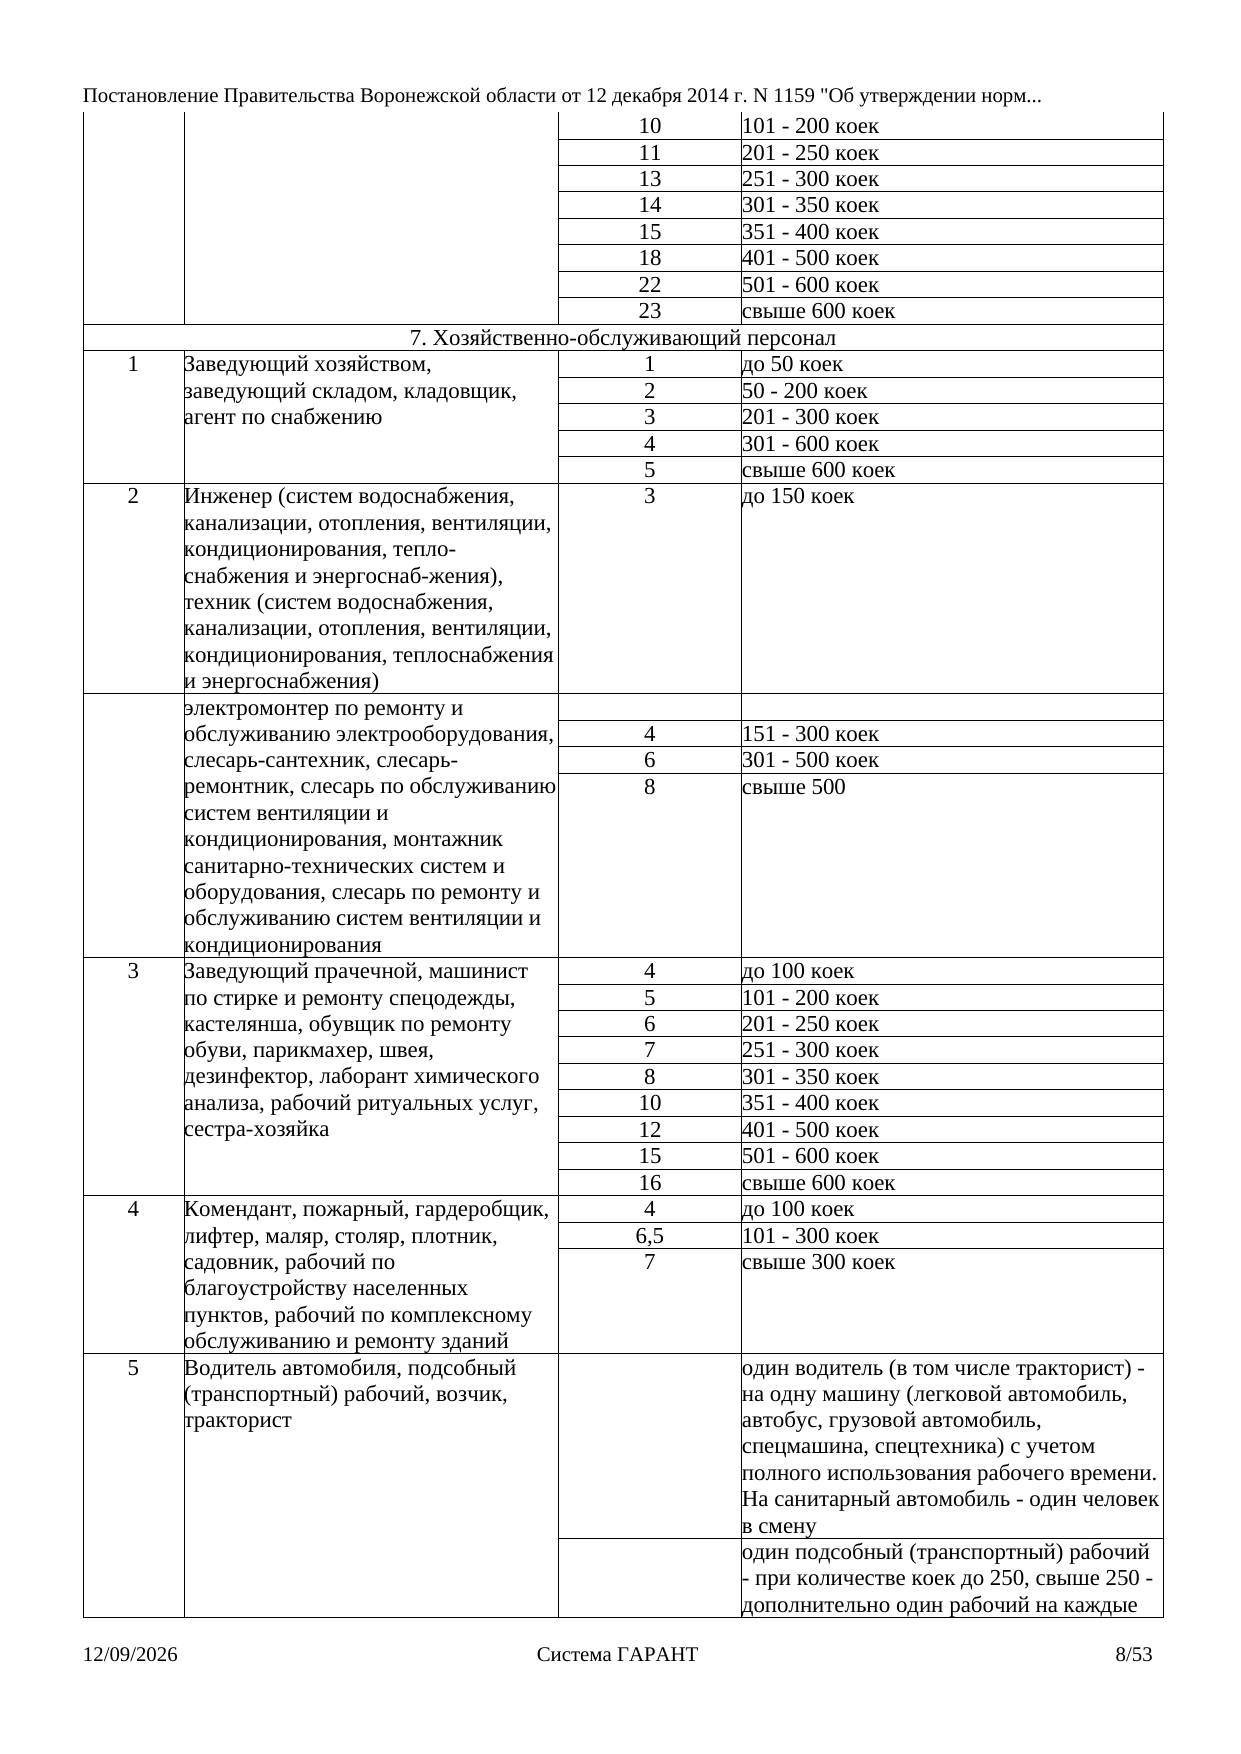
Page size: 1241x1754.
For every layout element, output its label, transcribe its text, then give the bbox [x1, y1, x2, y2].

table_cell 10 [559, 112, 741, 139]
table_cell 14 [559, 192, 741, 218]
table_cell [185, 112, 558, 324]
table_cell свыше 500 [742, 774, 1163, 957]
table_cell 8 [559, 774, 741, 957]
table_cell 151 - 300 коек [742, 721, 1163, 746]
table_cell 301 - 350 коек [742, 1064, 1163, 1089]
table_cell Водитель автомобиля, подсобный (транспортный) рабочий, возчик, тракторист [185, 1354, 558, 1617]
table_cell до 100 коек [742, 958, 1163, 984]
table_cell 301 - 500 коек [742, 747, 1163, 773]
table_cell 2 [559, 378, 741, 403]
table_cell 5 [559, 985, 741, 1010]
table_cell [559, 1354, 741, 1538]
table_cell 401 - 500 коек [742, 245, 1163, 271]
table_cell 18 [559, 245, 741, 271]
table_cell 101 - 300 коек [742, 1223, 1163, 1248]
table_cell 3 [559, 484, 741, 693]
table_cell 501 - 600 коек [742, 272, 1163, 297]
table_cell Комендант, пожарный, гардеробщик, лифтер, маляр, столяр, плотник, садовник, рабочий по благоустройству населенных пунктов, рабочий по комплексному обслуживанию и ремонту зданий [185, 1196, 558, 1353]
table_cell электромонтер по ремонту и обслуживанию электрооборудования, слесарь-сантехник, слесарь-ремонтник, слесарь по обслуживанию систем вентиляции и кондиционирования, монтажник санитарно-технических систем и оборудования, слесарь по ремонту и обслуживанию систем вентиляции и кондиционирования [185, 694, 558, 957]
table_cell 4 [559, 958, 741, 984]
table_cell 11 [559, 140, 741, 165]
table_cell Заведующий хозяйством, заведующий складом, кладовщик, агент по снабжению [185, 351, 558, 483]
table_cell 4 [84, 1196, 184, 1353]
table_cell 2 [84, 484, 184, 693]
table_cell свыше 600 коек [742, 457, 1163, 483]
table_cell 3 [84, 958, 184, 1195]
table_cell 7. Хозяйственно-обслуживающий персонал [84, 325, 1163, 350]
table_cell один подсобный (транспортный) рабочий - при количестве коек до 250, свыше 250 - дополнительно один рабочий на каждые [742, 1539, 1163, 1617]
table_cell 251 - 300 коек [742, 1037, 1163, 1063]
table_cell 10 [559, 1090, 741, 1116]
table_cell Заведующий прачечной, машинист по стирке и ремонту спецодежды, кастелянша, обувщик по ремонту обуви, парикмахер, швея, дезинфектор, лаборант химического анализа, рабочий ритуальных услуг, сестра-хозяйка [185, 958, 558, 1195]
table_cell 23 [559, 298, 741, 324]
table_cell 6 [559, 1011, 741, 1036]
table_cell 12 [559, 1117, 741, 1142]
table_cell 22 [559, 272, 741, 297]
table_cell 1 [559, 351, 741, 377]
table_cell 15 [559, 219, 741, 244]
table_cell 5 [84, 1354, 184, 1617]
table_cell 5 [559, 457, 741, 483]
table_cell 7 [559, 1037, 741, 1063]
table_cell [84, 694, 184, 957]
table_cell [559, 1539, 741, 1617]
table_cell 6 [559, 747, 741, 773]
table_cell свыше 600 коек [742, 298, 1163, 324]
table_cell 7 [559, 1249, 741, 1353]
table_cell 8 [559, 1064, 741, 1089]
table_cell 201 - 300 коек [742, 404, 1163, 430]
table_cell до 150 коек [742, 484, 1163, 693]
table_cell 4 [559, 431, 741, 456]
table_cell 301 - 350 коек [742, 192, 1163, 218]
table_cell 301 - 600 коек [742, 431, 1163, 456]
table_cell 13 [559, 166, 741, 191]
table_cell 6,5 [559, 1223, 741, 1248]
table_cell 3 [559, 404, 741, 430]
table_cell 15 [559, 1143, 741, 1169]
table_cell 50 - 200 коек [742, 378, 1163, 403]
table_cell [84, 112, 184, 324]
table_cell 501 - 600 коек [742, 1143, 1163, 1169]
table_cell 4 [559, 721, 741, 746]
table_cell 401 - 500 коек [742, 1117, 1163, 1142]
table_cell Инженер (систем водоснабжения, канализации, отопления, вентиляции, кондиционирования, тепло-снабжения и энергоснаб-жения), техник (систем водоснабжения, канализации, отопления, вентиляции, кондиционирования, теплоснабжения и энергоснабжения) [185, 484, 558, 693]
table_cell 1 [84, 351, 184, 483]
table_cell [559, 694, 741, 720]
table_cell [742, 694, 1163, 720]
table_cell до 100 коек [742, 1196, 1163, 1222]
table_cell до 50 коек [742, 351, 1163, 377]
table_cell 16 [559, 1170, 741, 1195]
table_cell свыше 600 коек [742, 1170, 1163, 1195]
table_cell 351 - 400 коек [742, 1090, 1163, 1116]
table_cell 201 - 250 коек [742, 1011, 1163, 1036]
table_cell 351 - 400 коек [742, 219, 1163, 244]
table_cell 201 - 250 коек [742, 140, 1163, 165]
table_cell 101 - 200 коек [742, 112, 1163, 139]
table_cell 4 [559, 1196, 741, 1222]
table_cell 251 - 300 коек [742, 166, 1163, 191]
table_cell один водитель (в том числе тракторист) - на одну машину (легковой автомобиль, автобус, грузовой автомобиль, спецмашина, спецтехника) с учетом полного использования рабочего времени. На санитарный автомобиль - один человек в смену [742, 1354, 1163, 1538]
table_cell 101 - 200 коек [742, 985, 1163, 1010]
table_cell свыше 300 коек [742, 1249, 1163, 1353]
